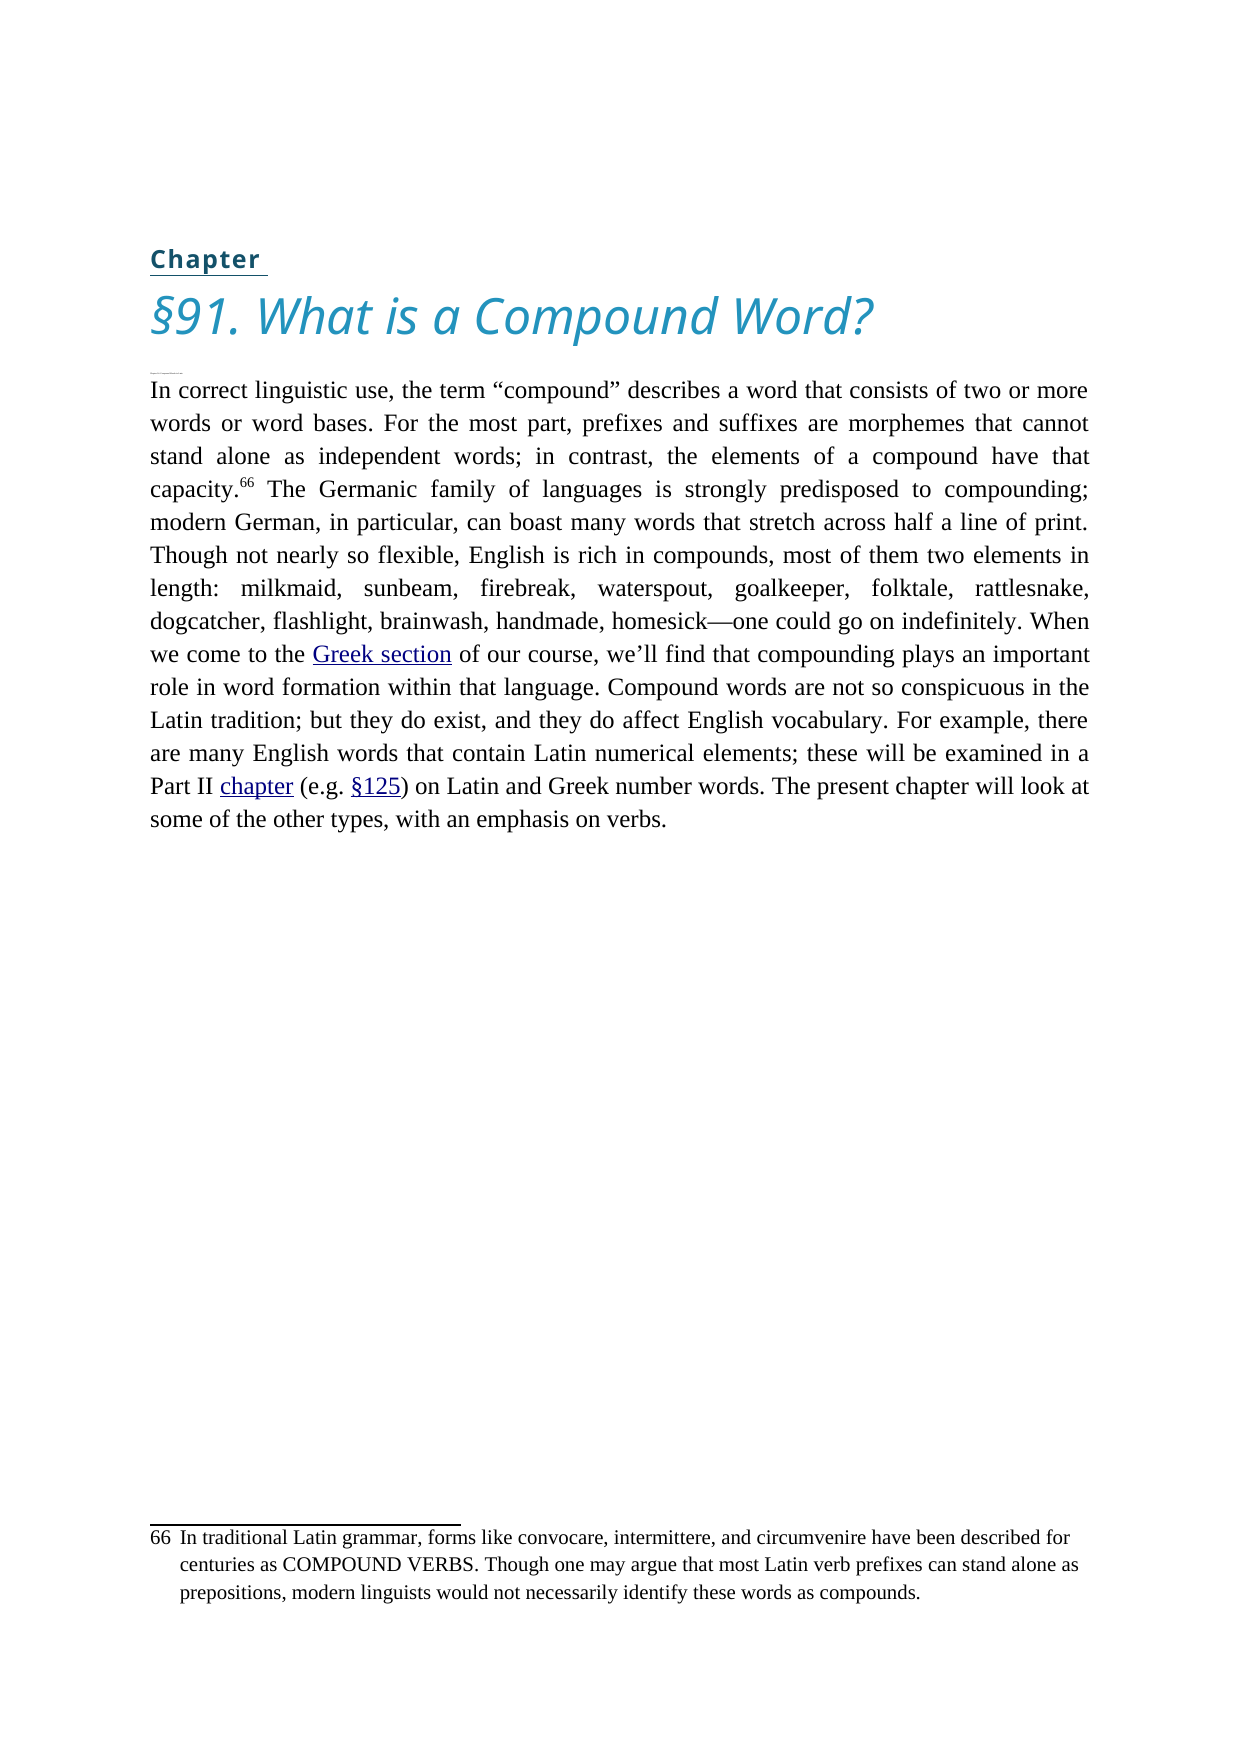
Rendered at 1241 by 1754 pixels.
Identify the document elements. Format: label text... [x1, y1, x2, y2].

subtitle Chapter [150, 241, 1090, 276]
text In traditional Latin grammar, forms like convocare, intermittere, and circumvenire have been described for centuries as COMPOUND VERBS. Though one may argue that most Latin verb prefixes can stand alone as prepositions, modern linguists would not necessarily identify these words as compounds. [150, 1525, 1090, 1604]
subtitle §91. What is a Compound Word? [150, 281, 1090, 349]
text In correct linguistic use, the term “compound” describes a word that consists of two or more words or word bases. For the most part, prefixes and suffixes are morphemes that cannot stand alone as independent words; in contrast, the elements of a compound have that capacity. The Germanic family of languages is strongly predisposed to compounding; modern German, in particular, can boast many words that stretch across half a line of print. Though not nearly so flexible, English is rich in compounds, most of them two elements in length: milkmaid, sunbeam, firebreak, waterspout, goalkeeper, folktale, rattlesnake, dogcatcher, flashlight, brainwash, handmade, homesick—one could go on indefinitely. When we come to the Greek section of our course, we’ll find that compounding plays an important role in word formation within that language. Compound words are not so conspicuous in the Latin tradition; but they do exist, and they do affect English vocabulary. For example, there are many English words that contain Latin numerical elements; these will be examined in a Part II chapter (e.g. §125) on Latin and Greek number words. The present chapter will look at some of the other types, with an emphasis on verbs. [150, 375, 1090, 833]
